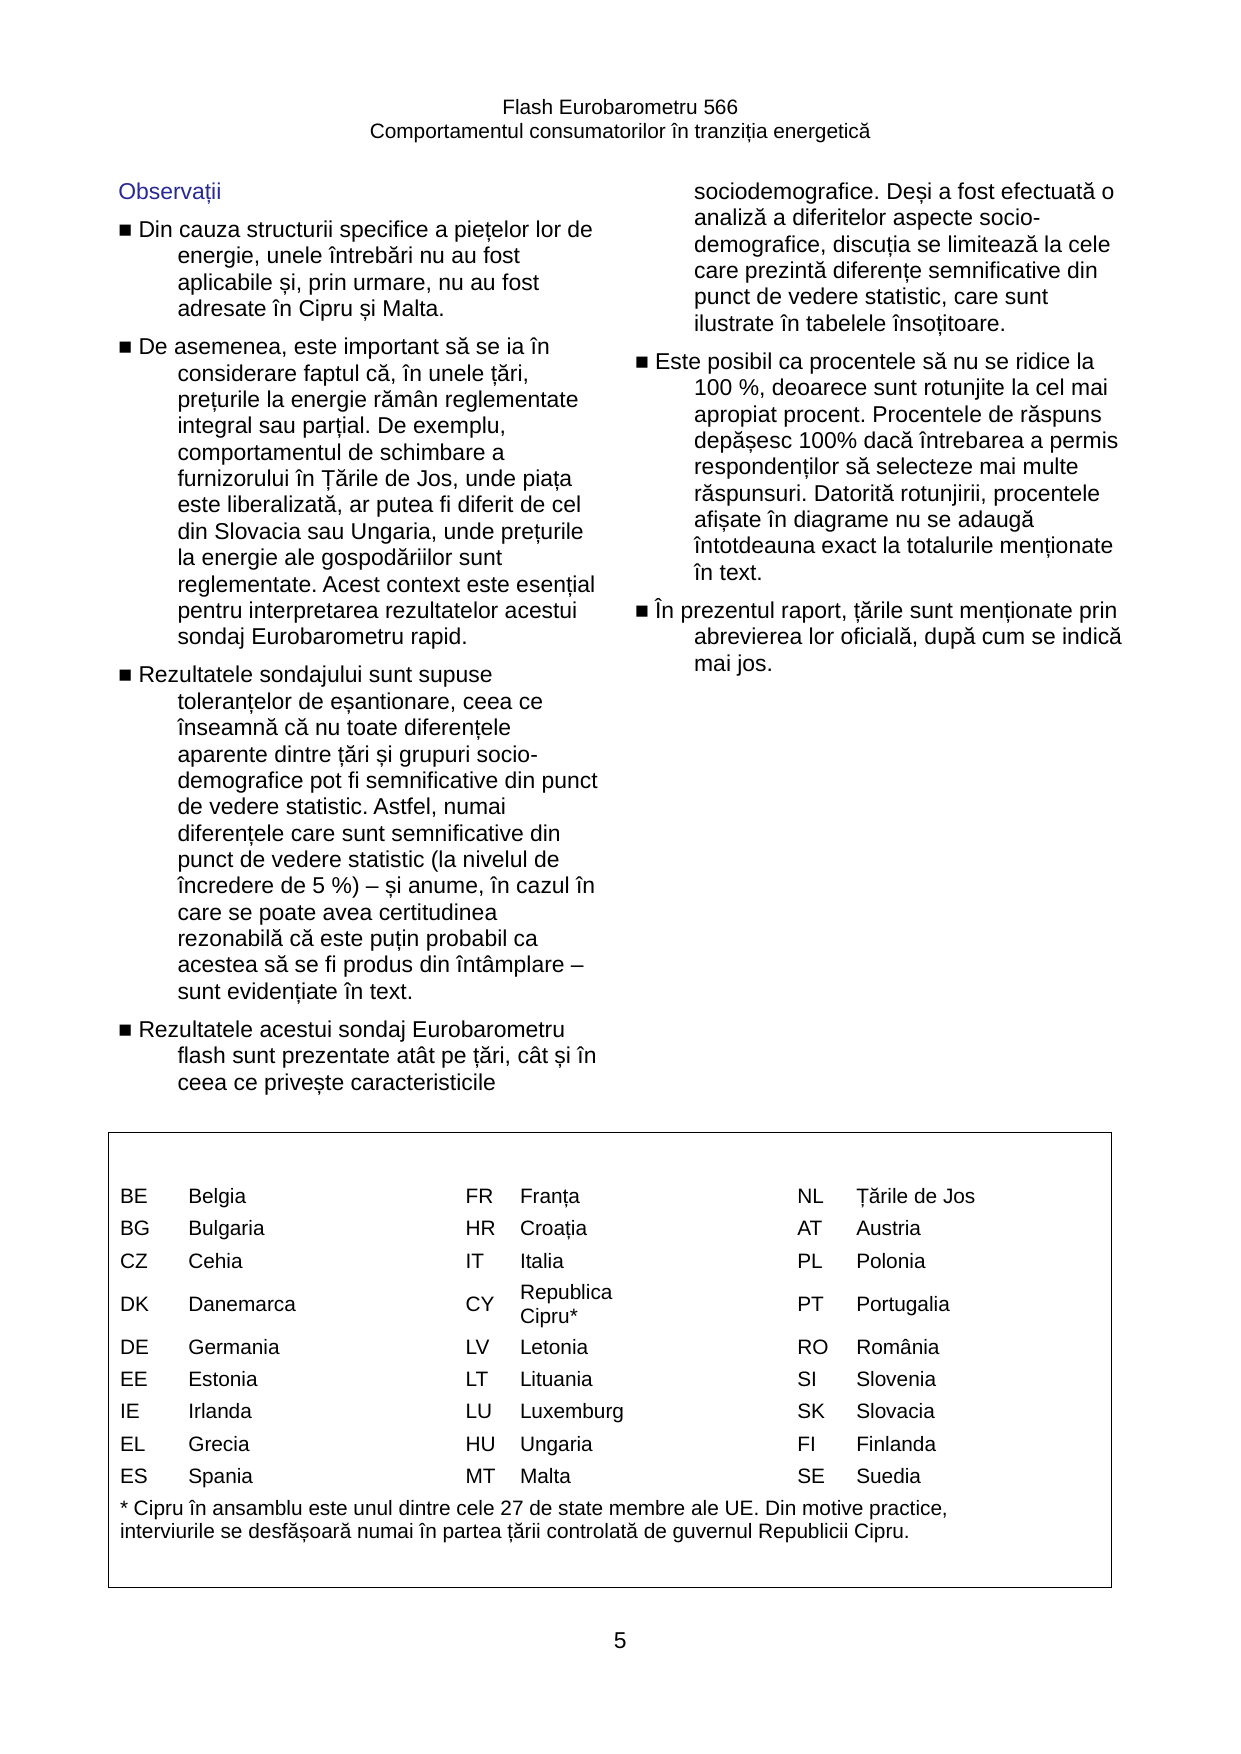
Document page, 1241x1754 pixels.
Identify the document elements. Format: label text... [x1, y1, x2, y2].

text Observații [118, 178, 605, 204]
table_cell * Cipru în ansamblu este unul dintre cele 27 de state membre ale UE. Din motive practice, interviurile se desfășoară numai în partea țării controlată de guvernul Republicii Cipru. [117, 1493, 992, 1546]
table_header BE [117, 1180, 185, 1212]
table_cell [324, 1395, 462, 1428]
table_cell [324, 1277, 462, 1330]
table_cell [655, 1395, 794, 1428]
table_cell Letonia [517, 1330, 655, 1363]
table_cell LV [463, 1330, 517, 1363]
table_cell [324, 1428, 462, 1460]
table_header [655, 1180, 794, 1212]
table_header NL [794, 1180, 853, 1212]
table_cell [655, 1244, 794, 1277]
table_cell [655, 1330, 794, 1363]
table_cell România [853, 1330, 992, 1363]
table_cell [655, 1428, 794, 1460]
text ■ Rezultatele sondajului sunt supuse toleranțelor de eșantionare, ceea ce înseamnă că nu toate diferențele aparente dintre țări și grupuri socio-demografice pot fi semnificative din punct de vedere statistic. Astfel, numai diferențele care sunt semnificative din punct de vedere statistic (la nivelul de încredere de 5 %) – și anume, în cazul în care se poate avea certitudinea rezonabilă că este puțin probabil ca acestea să se fi produs din întâmplare – sunt evidențiate în text. [118, 661, 605, 1004]
table_cell SE [794, 1460, 853, 1492]
text ■ Din cauza structurii specifice a piețelor lor de energie, unele întrebări nu au fost aplicabile și, prin urmare, nu au fost adresate în Cipru și Malta. [118, 216, 605, 321]
table_cell [324, 1244, 462, 1277]
table_cell RO [794, 1330, 853, 1363]
table_header Belgia [185, 1180, 324, 1212]
table_cell [655, 1212, 794, 1244]
table_cell Slovenia [853, 1363, 992, 1395]
table_cell Germania [185, 1330, 324, 1363]
table_cell FI [794, 1428, 853, 1460]
table_cell [655, 1277, 794, 1330]
table_cell IE [117, 1395, 185, 1428]
table_cell CY [463, 1277, 517, 1330]
text ■ Rezultatele acestui sondaj Eurobarometru flash sunt prezentate atât pe țări, cât și în ceea ce privește caracteristicile [118, 1016, 605, 1095]
table_cell LT [463, 1363, 517, 1395]
table_cell Spania [185, 1460, 324, 1492]
table_header [324, 1180, 462, 1212]
table_cell Grecia [185, 1428, 324, 1460]
table_cell Cehia [185, 1244, 324, 1277]
table_cell Polonia [853, 1244, 992, 1277]
table_cell PT [794, 1277, 853, 1330]
table_cell Suedia [853, 1460, 992, 1492]
table_cell Ungaria [517, 1428, 655, 1460]
table_cell Danemarca [185, 1277, 324, 1330]
table_cell [324, 1330, 462, 1363]
table_cell Irlanda [185, 1395, 324, 1428]
table_cell IT [463, 1244, 517, 1277]
table_cell Lituania [517, 1363, 655, 1395]
table_cell Republica Cipru* [517, 1277, 655, 1330]
table_cell [655, 1363, 794, 1395]
table_cell DE [117, 1330, 185, 1363]
table_cell Croația [517, 1212, 655, 1244]
table_cell EL [117, 1428, 185, 1460]
table_cell HR [463, 1212, 517, 1244]
table_cell SK [794, 1395, 853, 1428]
table_cell Slovacia [853, 1395, 992, 1428]
table_cell DK [117, 1277, 185, 1330]
table_cell MT [463, 1460, 517, 1492]
table_cell [324, 1212, 462, 1244]
text ■ Este posibil ca procentele să nu se ridice la 100 %, deoarece sunt rotunjite la cel mai apropiat procent. Procentele de răspuns depășesc 100% dacă întrebarea a permis respondenților să selecteze mai multe răspunsuri. Datorită rotunjirii, procentele afișate în diagrame nu se adaugă întotdeauna exact la totalurile menționate în text. [635, 348, 1122, 585]
table_cell Luxemburg [517, 1395, 655, 1428]
table_cell SI [794, 1363, 853, 1395]
text ■ De asemenea, este important să se ia în considerare faptul că, în unele țări, prețurile la energie rămân reglementate integral sau parțial. De exemplu, comportamentul de schimbare a furnizorului în Țările de Jos, unde piața este liberalizată, ar putea fi diferit de cel din Slovacia sau Ungaria, unde prețurile la energie ale gospodăriilor sunt reglementate. Acest context este esențial pentru interpretarea rezultatelor acestui sondaj Eurobarometru rapid. [118, 333, 605, 649]
text ■ În prezentul raport, țările sunt menționate prin abrevierea lor oficială, după cum se indică mai jos. [635, 597, 1122, 676]
table_cell HU [463, 1428, 517, 1460]
table_cell Estonia [185, 1363, 324, 1395]
table_cell AT [794, 1212, 853, 1244]
table_cell ES [117, 1460, 185, 1492]
table_cell [324, 1363, 462, 1395]
table_header Țările de Jos [853, 1180, 992, 1212]
table_cell EE [117, 1363, 185, 1395]
table_header FR [463, 1180, 517, 1212]
table_cell LU [463, 1395, 517, 1428]
table_header Franța [517, 1180, 655, 1212]
table_cell Austria [853, 1212, 992, 1244]
table_cell Italia [517, 1244, 655, 1277]
table_cell PL [794, 1244, 853, 1277]
text sociodemografice. Deși a fost efectuată o analiză a diferitelor aspecte socio-demografice, discuția se limitează la cele care prezintă diferențe semnificative din punct de vedere statistic, care sunt ilustrate în tabelele însoțitoare. [635, 178, 1122, 336]
table_cell BG [117, 1212, 185, 1244]
text [109, 1133, 1111, 1587]
table_cell Portugalia [853, 1277, 992, 1330]
table_cell Finlanda [853, 1428, 992, 1460]
table_cell Malta [517, 1460, 655, 1492]
table_cell Bulgaria [185, 1212, 324, 1244]
table_cell [655, 1460, 794, 1492]
table_cell [324, 1460, 462, 1492]
table_cell CZ [117, 1244, 185, 1277]
